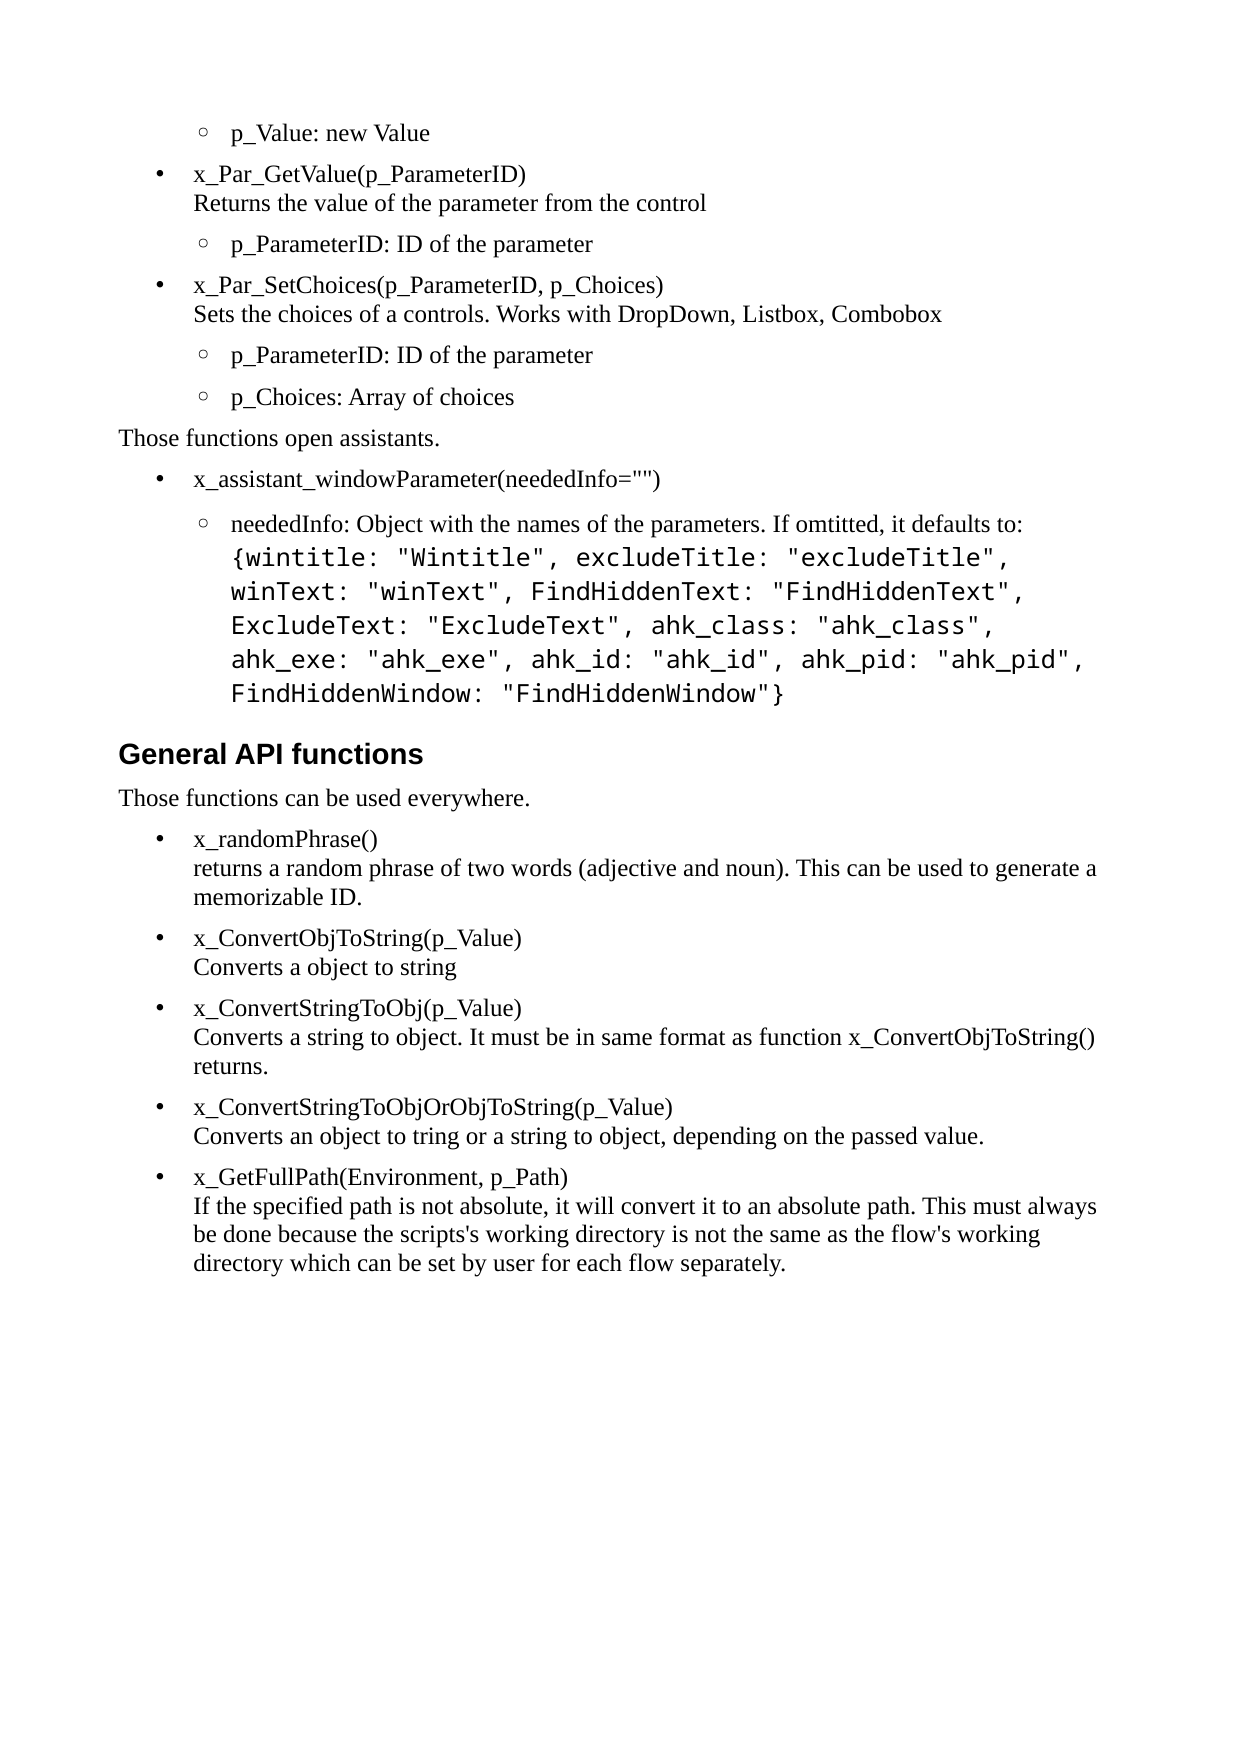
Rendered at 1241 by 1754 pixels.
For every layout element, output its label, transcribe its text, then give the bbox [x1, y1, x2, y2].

list x_ConvertStringToObj(p_Value) Converts a string to object. It must be in same format as function x_ConvertObjToString() returns. [156, 993, 1122, 1079]
subtitle General API functions [118, 737, 1122, 771]
list x_Par_GetValue(p_ParameterID) Returns the value of the parameter from the control [156, 159, 1122, 217]
list x_randomPhrase() returns a random phrase of two words (adjective and noun). This can be used to generate a memorizable ID. [156, 824, 1122, 911]
list p_Value: new Value [193, 118, 1122, 147]
list x_GetFullPath(Environment, p_Path) If the specified path is not absolute, it will convert it to an absolute path. This must always be done because the scripts's working directory is not the same as the flow's working directory which can be set by user for each flow separately. [156, 1162, 1122, 1277]
list x_ConvertObjToString(p_Value) Converts a object to string [156, 923, 1122, 981]
text Those functions can be used everywhere. [118, 783, 1122, 812]
list x_ConvertStringToObjOrObjToString(p_Value) Converts an object to tring or a string to object, depending on the passed value. [156, 1092, 1122, 1149]
text Those functions open assistants. [118, 423, 1122, 452]
list x_Par_SetChoices(p_ParameterID, p_Choices) Sets the choices of a controls. Works with DropDown, Listbox, Combobox [156, 271, 1122, 328]
list p_Choices: Array of choices [193, 382, 1122, 411]
list x_assistant_windowParameter(neededInfo="") [156, 464, 1122, 493]
list p_ParameterID: ID of the parameter [193, 341, 1122, 369]
list p_ParameterID: ID of the parameter [193, 229, 1122, 258]
list neededInfo: Object with the names of the parameters. If omtitted, it defaults to: {wintitle: "Wintitle", excludeTitle: "excludeTitle", winText: "winText", FindHiddenText: "FindHiddenText", ExcludeText: "ExcludeText", ahk_class: "ahk_class", ahk_exe: "ahk_exe", ahk_id: "ahk_id", ahk_pid: "ahk_pid", FindHiddenWindow: "FindHiddenWindow"} [193, 506, 1122, 710]
